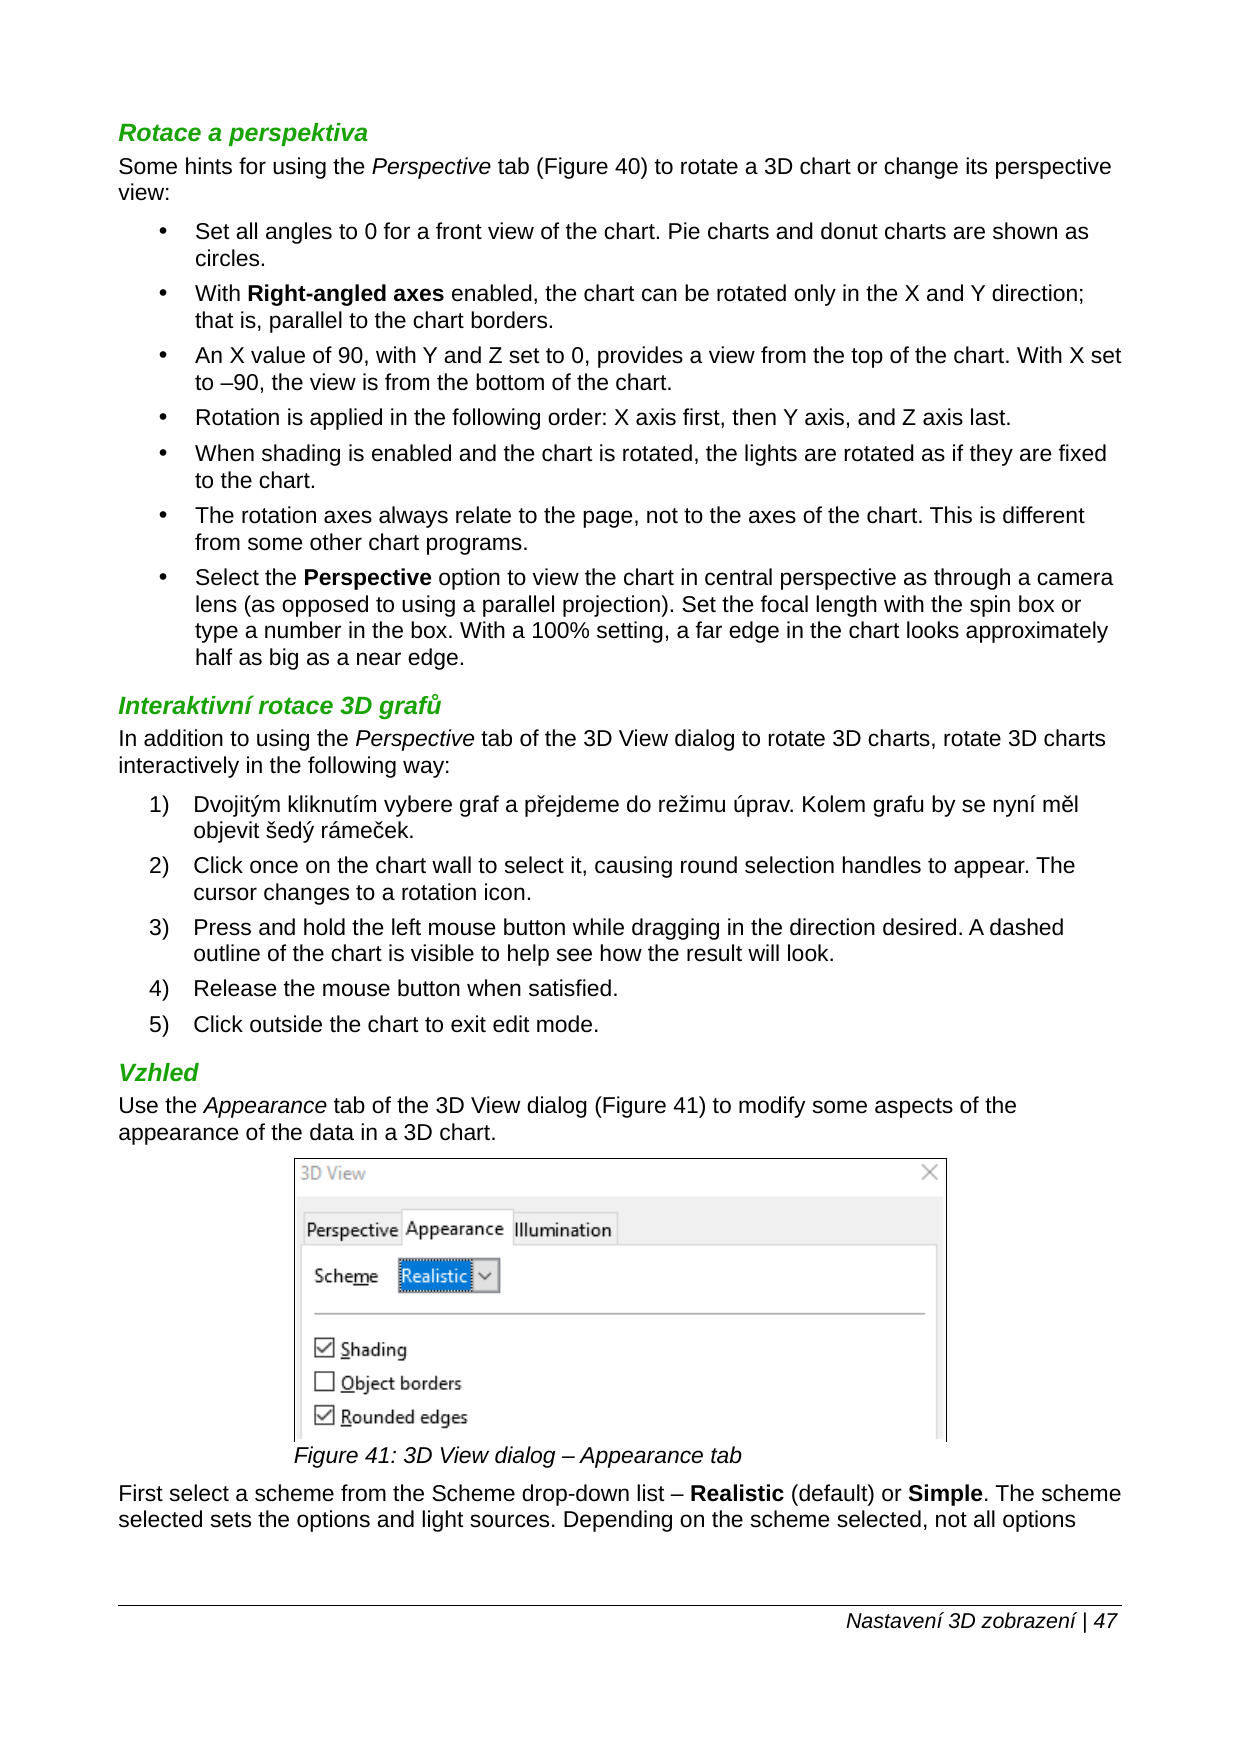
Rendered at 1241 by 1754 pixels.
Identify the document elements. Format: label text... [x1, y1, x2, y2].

text Figure 41: 3D View dialog – Appearance tab [293, 1439, 947, 1468]
text Use the Appearance tab of the 3D View dialog (Figure 41) to modify some aspects of the appearance of the data in a 3D chart. [118, 1092, 1122, 1145]
subtitle Vzhled [118, 1057, 1122, 1086]
list An X value of 90, with Y and Z set to 0, provides a view from the top of the chart. With X set to –90, the view is from the bottom of the chart. [156, 342, 1122, 395]
text First select a scheme from the Scheme drop-down list – Realistic (default) or Simple. The scheme selected sets the options and light sources. Depending on the scheme selected, not all options [118, 1480, 1122, 1533]
text In addition to using the Perspective tab of the 3D View dialog to rotate 3D charts, rotate 3D charts interactively in the following way: [118, 725, 1122, 778]
list Select the Perspective option to view the chart in central perspective as through a camera lens (as opposed to using a parallel projection). Set the focal length with the spin box or type a number in the box. With a 100% setting, a far edge in the chart looks approximately half as big as a near edge. [156, 564, 1122, 670]
list Press and hold the left mouse button while dragging in the direction desired. A dashed outline of the chart is visible to help see how the result will look. [169, 914, 1122, 966]
list Release the mouse button when satisfied. [169, 975, 1122, 1002]
subtitle Rotace a perspektiva [118, 118, 1122, 147]
list Rotation is applied in the following order: X axis first, then Y axis, and Z axis last. [156, 404, 1122, 431]
list Some hints for using the Perspective tab (Figure 40) to rotate a 3D chart or change its perspective view: [118, 153, 1122, 206]
list Click outside the chart to exit edit mode. [169, 1011, 1122, 1037]
list Click once on the chart wall to select it, causing round selection handles to appear. The cursor changes to a rotation icon. [169, 852, 1122, 905]
list The rotation axes always relate to the page, not to the axes of the chart. This is different from some other chart programs. [156, 502, 1122, 555]
subtitle Interaktivní rotace 3D grafů [118, 691, 1122, 719]
list Set all angles to 0 for a front view of the chart. Pie charts and donut charts are shown as circles. [156, 218, 1122, 271]
list When shading is enabled and the chart is rotated, the lights are rotated as if they are fixed to the chart. [156, 440, 1122, 493]
list Dvojitým kliknutím vybere graf a přejdeme do režimu úprav. Kolem grafu by se nyní měl objevit šedý rámeček. [169, 791, 1122, 843]
list With Right-angled axes enabled, the chart can be rotated only in the X and Y direction; that is, parallel to the chart borders. [156, 280, 1122, 333]
picture [296, 1160, 944, 1439]
